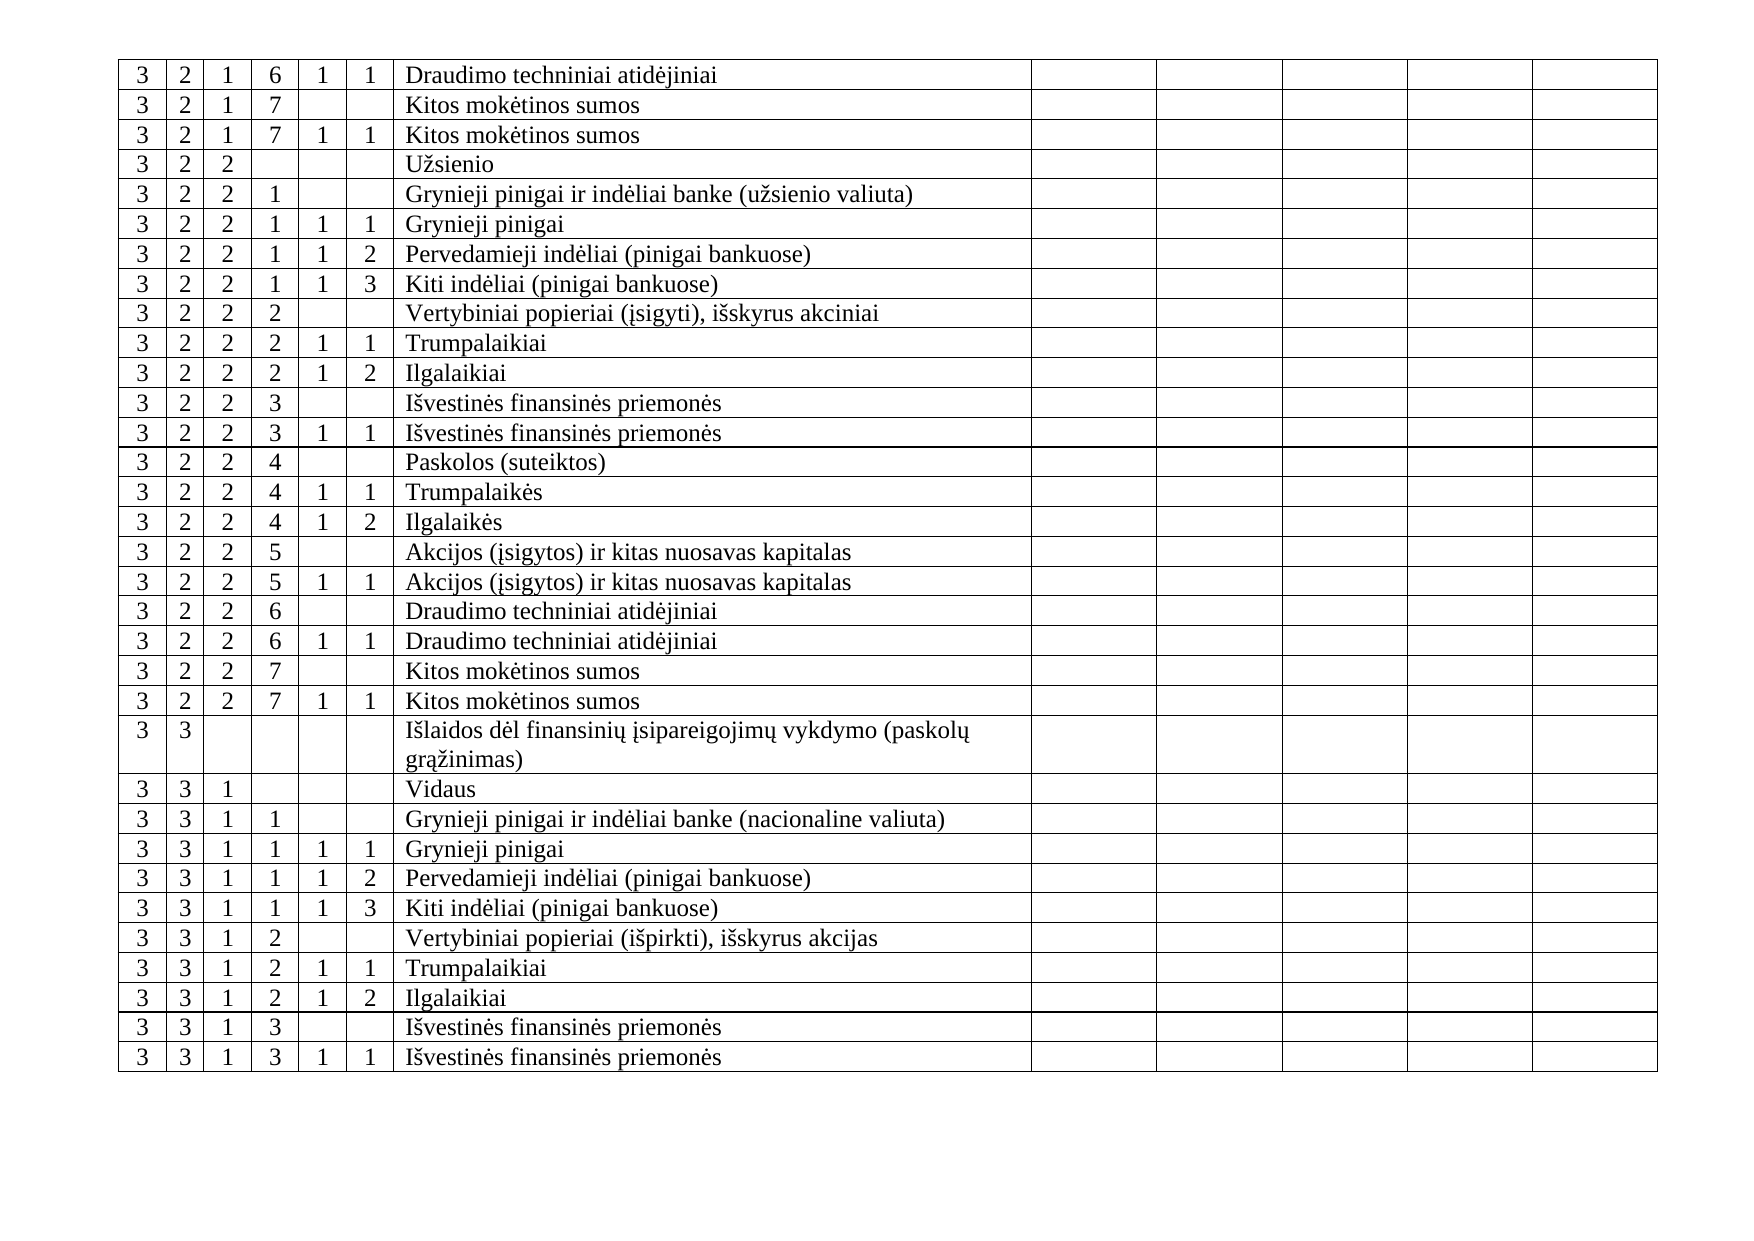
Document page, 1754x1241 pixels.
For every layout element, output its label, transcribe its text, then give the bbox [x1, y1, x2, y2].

table_cell [1408, 299, 1532, 327]
table_cell [1157, 269, 1282, 297]
table_cell 2 [167, 418, 203, 446]
table_cell [1283, 804, 1407, 833]
table_cell 1 [299, 953, 346, 982]
table_cell Kitos mokėtinos sumos [394, 656, 1031, 685]
table_cell 1 [252, 834, 298, 862]
table_cell 2 [204, 656, 251, 685]
table_cell 1 [204, 893, 251, 922]
table_cell 1 [347, 1042, 393, 1071]
table_cell [1032, 774, 1156, 803]
table_cell [1157, 804, 1282, 833]
table_cell 7 [252, 686, 298, 714]
table_cell [1408, 239, 1532, 268]
table_cell 2 [204, 686, 251, 714]
table_cell [347, 150, 393, 178]
table_cell [1157, 1013, 1282, 1041]
table_cell Išvestinės finansinės priemonės [394, 1013, 1031, 1041]
table_cell 3 [167, 983, 203, 1011]
table_cell 2 [204, 448, 251, 476]
table_cell [1283, 448, 1407, 476]
table_cell [1533, 686, 1657, 714]
table_cell [1533, 209, 1657, 238]
table_cell [1283, 893, 1407, 922]
table_cell [1533, 507, 1657, 536]
table_cell 2 [167, 179, 203, 208]
table_cell Kitos mokėtinos sumos [394, 120, 1031, 148]
table_cell [1408, 448, 1532, 476]
table_cell 3 [167, 1042, 203, 1071]
table_cell 2 [204, 269, 251, 297]
table_cell 3 [167, 864, 203, 892]
table_cell 3 [167, 804, 203, 833]
table_cell [1408, 269, 1532, 297]
table_cell 3 [119, 983, 166, 1011]
table_cell [1408, 477, 1532, 506]
table_cell 7 [252, 120, 298, 148]
table_cell Išvestinės finansinės priemonės [394, 418, 1031, 446]
table_cell 2 [252, 299, 298, 327]
table_cell 3 [119, 567, 166, 595]
table_cell [1032, 120, 1156, 148]
table_cell 2 [204, 328, 251, 357]
table_cell [1032, 239, 1156, 268]
table_cell [1283, 596, 1407, 625]
table_cell [1032, 150, 1156, 178]
table_cell [1533, 239, 1657, 268]
table_cell [347, 1013, 393, 1041]
table_cell 4 [252, 477, 298, 506]
table_cell [1032, 686, 1156, 714]
table_cell 3 [347, 893, 393, 922]
table_cell [1032, 1013, 1156, 1041]
table_cell 2 [204, 209, 251, 238]
table_cell [347, 90, 393, 119]
table_cell 2 [204, 150, 251, 178]
table_cell 1 [299, 120, 346, 148]
table_cell 2 [167, 477, 203, 506]
table_cell 2 [252, 358, 298, 387]
table_cell [1032, 1042, 1156, 1071]
table_cell 2 [204, 626, 251, 655]
table_cell Grynieji pinigai ir indėliai banke (nacionaline valiuta) [394, 804, 1031, 833]
table_cell 1 [299, 358, 346, 387]
table_cell 1 [299, 209, 346, 238]
table_cell [1408, 656, 1532, 685]
table_cell [1533, 864, 1657, 892]
table_cell [1533, 388, 1657, 417]
table_cell 2 [167, 686, 203, 714]
table_cell 3 [119, 686, 166, 714]
table_cell Išlaidos dėl finansinių įsipareigojimų vykdymo (paskolų grąžinimas) [394, 716, 1031, 773]
table_cell 1 [347, 477, 393, 506]
table_cell 3 [119, 596, 166, 625]
table_cell Trumpalaikiai [394, 328, 1031, 357]
table_cell 1 [347, 686, 393, 714]
table_cell 2 [167, 448, 203, 476]
table_cell [1283, 239, 1407, 268]
table_cell 3 [252, 388, 298, 417]
table_cell 7 [252, 90, 298, 119]
table_cell [1032, 269, 1156, 297]
table_cell 2 [252, 953, 298, 982]
table_cell 2 [204, 477, 251, 506]
table_cell 3 [347, 269, 393, 297]
table_cell [1157, 923, 1282, 952]
table_cell [1408, 150, 1532, 178]
table_cell 2 [167, 358, 203, 387]
table_cell [1032, 893, 1156, 922]
table_cell [1283, 477, 1407, 506]
table_cell 1 [252, 239, 298, 268]
table_cell 2 [167, 328, 203, 357]
table_cell [1032, 179, 1156, 208]
table_cell [299, 179, 346, 208]
table_cell 1 [252, 179, 298, 208]
table_cell 2 [347, 983, 393, 1011]
table_cell 1 [347, 418, 393, 446]
table_cell 1 [204, 774, 251, 803]
table_cell [1157, 567, 1282, 595]
table_cell 1 [347, 120, 393, 148]
table_cell [1157, 507, 1282, 536]
table_cell Ilgalaikiai [394, 983, 1031, 1011]
table_cell [1408, 120, 1532, 148]
table_cell [1283, 150, 1407, 178]
table_cell [1157, 299, 1282, 327]
table_cell [1157, 983, 1282, 1011]
table_cell [1032, 388, 1156, 417]
table_cell [347, 448, 393, 476]
table_cell [1157, 60, 1282, 89]
table_cell 1 [299, 626, 346, 655]
table_cell [252, 774, 298, 803]
table_cell [347, 656, 393, 685]
table_cell [1408, 686, 1532, 714]
table_cell [1408, 626, 1532, 655]
table_cell [1533, 983, 1657, 1011]
table_cell [299, 804, 346, 833]
table_cell 2 [252, 983, 298, 1011]
table_cell 1 [204, 60, 251, 89]
table_cell Kiti indėliai (pinigai bankuose) [394, 893, 1031, 922]
table_cell 1 [204, 120, 251, 148]
table_cell Pervedamieji indėliai (pinigai bankuose) [394, 239, 1031, 268]
table_cell [1533, 656, 1657, 685]
table_cell [1157, 656, 1282, 685]
table_cell [347, 774, 393, 803]
table_cell 2 [167, 239, 203, 268]
table_cell [1283, 834, 1407, 862]
table_cell 1 [299, 507, 346, 536]
table_cell Grynieji pinigai [394, 209, 1031, 238]
table_cell [1157, 864, 1282, 892]
table_cell 1 [299, 834, 346, 862]
table_cell [1283, 179, 1407, 208]
table_cell [1533, 60, 1657, 89]
table_cell [1533, 953, 1657, 982]
table_cell [1533, 90, 1657, 119]
table_cell [1408, 209, 1532, 238]
table_cell [1157, 1042, 1282, 1071]
table_cell 2 [167, 537, 203, 566]
table_cell 3 [119, 179, 166, 208]
table_cell Išvestinės finansinės priemonės [394, 1042, 1031, 1071]
table_cell [1157, 537, 1282, 566]
table_cell 3 [119, 834, 166, 862]
table_cell [1408, 953, 1532, 982]
table_cell [1032, 448, 1156, 476]
table_cell Vertybiniai popieriai (įsigyti), išskyrus akciniai [394, 299, 1031, 327]
table_cell 3 [119, 1042, 166, 1071]
table_cell 3 [119, 923, 166, 952]
table_cell [1533, 477, 1657, 506]
table_cell [1533, 120, 1657, 148]
table_cell 1 [299, 893, 346, 922]
table_cell 3 [167, 1013, 203, 1041]
table_cell 2 [167, 60, 203, 89]
table_cell 1 [204, 1013, 251, 1041]
table_cell [1032, 209, 1156, 238]
table_cell 1 [347, 209, 393, 238]
table_cell 3 [119, 656, 166, 685]
table_cell [1533, 269, 1657, 297]
table_cell [299, 537, 346, 566]
table_cell [1157, 209, 1282, 238]
table_cell 6 [252, 596, 298, 625]
table_cell 2 [252, 923, 298, 952]
table_cell Akcijos (įsigytos) ir kitas nuosavas kapitalas [394, 567, 1031, 595]
table_cell [1157, 90, 1282, 119]
table_cell Kiti indėliai (pinigai bankuose) [394, 269, 1031, 297]
table_cell Kitos mokėtinos sumos [394, 686, 1031, 714]
table_cell 3 [167, 953, 203, 982]
table_cell [1032, 358, 1156, 387]
table_cell [1283, 90, 1407, 119]
table_cell 4 [252, 507, 298, 536]
table_cell 3 [119, 804, 166, 833]
table_cell [347, 537, 393, 566]
table_cell 3 [119, 448, 166, 476]
table_cell [1408, 716, 1532, 773]
table_cell [1283, 299, 1407, 327]
table_cell [347, 299, 393, 327]
table_cell [1283, 388, 1407, 417]
table_cell [1408, 983, 1532, 1011]
table_cell [1032, 507, 1156, 536]
table_cell [1157, 626, 1282, 655]
table_cell 3 [119, 299, 166, 327]
table_cell [1408, 804, 1532, 833]
table_cell [1283, 120, 1407, 148]
table_cell 2 [167, 150, 203, 178]
table_cell [1408, 358, 1532, 387]
table_cell 2 [167, 626, 203, 655]
table_cell Ilgalaikiai [394, 358, 1031, 387]
table_cell [1032, 477, 1156, 506]
table_cell [347, 716, 393, 773]
table_cell 2 [167, 507, 203, 536]
table_cell 3 [119, 626, 166, 655]
table_cell 2 [252, 328, 298, 357]
table_cell 1 [299, 269, 346, 297]
table_cell [1157, 239, 1282, 268]
table_cell [1283, 60, 1407, 89]
table_cell [1533, 1042, 1657, 1071]
table_cell [1533, 537, 1657, 566]
table_cell [299, 656, 346, 685]
table_cell [1032, 328, 1156, 357]
table_cell 1 [299, 686, 346, 714]
table_cell 1 [204, 983, 251, 1011]
table_cell 3 [119, 90, 166, 119]
table_cell Draudimo techniniai atidėjiniai [394, 60, 1031, 89]
table_cell [1533, 328, 1657, 357]
table_cell 1 [299, 864, 346, 892]
table_cell 1 [252, 864, 298, 892]
table_cell [1157, 893, 1282, 922]
table_cell Trumpalaikiai [394, 953, 1031, 982]
table_cell [1032, 418, 1156, 446]
table_cell [1283, 209, 1407, 238]
table_cell [299, 150, 346, 178]
table_cell 2 [347, 507, 393, 536]
table_cell [1032, 953, 1156, 982]
table_cell [1032, 537, 1156, 566]
table_cell [1157, 774, 1282, 803]
table_cell 7 [252, 656, 298, 685]
table_cell [1032, 90, 1156, 119]
table_cell [1157, 448, 1282, 476]
table_cell 2 [347, 358, 393, 387]
table_cell [1283, 328, 1407, 357]
table_cell [1283, 567, 1407, 595]
table_cell 1 [347, 834, 393, 862]
table_cell [1157, 686, 1282, 714]
table_cell 2 [204, 388, 251, 417]
table_cell 2 [167, 656, 203, 685]
table_cell [1533, 567, 1657, 595]
table_cell 2 [347, 864, 393, 892]
table_cell 1 [299, 567, 346, 595]
table_cell [204, 716, 251, 773]
table_cell [1408, 90, 1532, 119]
table_cell [1283, 656, 1407, 685]
table_cell 2 [204, 596, 251, 625]
table_cell [1283, 686, 1407, 714]
table_cell [1533, 626, 1657, 655]
table_cell 1 [347, 328, 393, 357]
table_cell [252, 150, 298, 178]
table_cell 1 [204, 864, 251, 892]
table_cell 3 [119, 60, 166, 89]
table_cell 2 [167, 209, 203, 238]
table_cell [1032, 656, 1156, 685]
table_cell 3 [119, 328, 166, 357]
table_cell 1 [252, 209, 298, 238]
table_cell 1 [347, 567, 393, 595]
table_cell 2 [167, 269, 203, 297]
table_cell 2 [204, 567, 251, 595]
table_cell [1157, 120, 1282, 148]
table_cell [1283, 537, 1407, 566]
table_cell 1 [252, 269, 298, 297]
table_cell 2 [204, 239, 251, 268]
table_cell [1157, 596, 1282, 625]
table_cell 2 [347, 239, 393, 268]
table_cell [1533, 418, 1657, 446]
table_cell [1032, 596, 1156, 625]
table_cell 3 [119, 507, 166, 536]
table_cell Vidaus [394, 774, 1031, 803]
table_cell [1533, 834, 1657, 862]
table_cell [1533, 893, 1657, 922]
table_cell Draudimo techniniai atidėjiniai [394, 596, 1031, 625]
table_cell 3 [167, 893, 203, 922]
table_cell [1533, 1013, 1657, 1041]
table_cell 3 [119, 477, 166, 506]
table_cell [1408, 567, 1532, 595]
table_cell [299, 1013, 346, 1041]
table_cell 3 [167, 834, 203, 862]
table_cell [1283, 923, 1407, 952]
table_cell 5 [252, 537, 298, 566]
table_cell 3 [119, 1013, 166, 1041]
table_cell [1283, 983, 1407, 1011]
table_cell 3 [252, 1042, 298, 1071]
table_cell [347, 804, 393, 833]
table_cell 1 [347, 60, 393, 89]
table_cell 2 [167, 120, 203, 148]
table_cell 3 [167, 716, 203, 773]
table_cell 2 [204, 537, 251, 566]
table_cell [1157, 953, 1282, 982]
table_cell 2 [204, 299, 251, 327]
table_cell [1157, 388, 1282, 417]
table_cell 3 [119, 893, 166, 922]
table_cell [299, 448, 346, 476]
table_cell [1032, 716, 1156, 773]
table_cell 3 [167, 923, 203, 952]
table_cell 1 [204, 804, 251, 833]
table_cell [1283, 507, 1407, 536]
table_cell [1032, 983, 1156, 1011]
table_cell 6 [252, 626, 298, 655]
table_cell [1408, 923, 1532, 952]
table_cell [1533, 150, 1657, 178]
table_cell 2 [204, 358, 251, 387]
table_cell [1283, 716, 1407, 773]
table_cell 2 [204, 418, 251, 446]
table_cell [1283, 953, 1407, 982]
table_cell 1 [299, 477, 346, 506]
table_cell Trumpalaikės [394, 477, 1031, 506]
table_cell [1533, 804, 1657, 833]
table_cell [1408, 328, 1532, 357]
table_cell Pervedamieji indėliai (pinigai bankuose) [394, 864, 1031, 892]
table_cell [1533, 179, 1657, 208]
table_cell [252, 716, 298, 773]
table_cell [1408, 179, 1532, 208]
table_cell [299, 774, 346, 803]
table_cell [1283, 1013, 1407, 1041]
table_cell 3 [252, 1013, 298, 1041]
table_cell 2 [167, 90, 203, 119]
table_cell 1 [204, 90, 251, 119]
table_cell 3 [119, 209, 166, 238]
table_cell 5 [252, 567, 298, 595]
table_cell [1032, 923, 1156, 952]
table_cell [1533, 774, 1657, 803]
table_cell 1 [299, 983, 346, 1011]
table_cell 2 [167, 596, 203, 625]
table_cell Paskolos (suteiktos) [394, 448, 1031, 476]
table_cell [1533, 299, 1657, 327]
table_cell 2 [204, 507, 251, 536]
table_cell [1408, 774, 1532, 803]
table_cell 3 [119, 150, 166, 178]
table_cell 6 [252, 60, 298, 89]
table_cell Grynieji pinigai ir indėliai banke (užsienio valiuta) [394, 179, 1031, 208]
table_cell [347, 388, 393, 417]
table_cell [347, 596, 393, 625]
table_cell Vertybiniai popieriai (išpirkti), išskyrus akcijas [394, 923, 1031, 952]
table_cell 3 [119, 239, 166, 268]
table_cell [1533, 716, 1657, 773]
table_cell 1 [299, 328, 346, 357]
table_cell [1533, 923, 1657, 952]
table_cell [1283, 269, 1407, 297]
table_cell [1157, 358, 1282, 387]
table_cell Grynieji pinigai [394, 834, 1031, 862]
table_cell 1 [204, 1042, 251, 1071]
table_cell 3 [119, 120, 166, 148]
table_cell 2 [167, 388, 203, 417]
table_cell [1408, 388, 1532, 417]
table_cell 1 [252, 804, 298, 833]
table_cell [1408, 596, 1532, 625]
table_cell [1408, 537, 1532, 566]
table_cell [299, 388, 346, 417]
table_cell [299, 90, 346, 119]
table_cell 3 [119, 537, 166, 566]
table_cell [299, 923, 346, 952]
table_cell Išvestinės finansinės priemonės [394, 388, 1031, 417]
table_cell [347, 923, 393, 952]
table_cell [347, 179, 393, 208]
table_cell [1157, 834, 1282, 862]
table_cell Kitos mokėtinos sumos [394, 90, 1031, 119]
table_cell Draudimo techniniai atidėjiniai [394, 626, 1031, 655]
table_cell 3 [119, 864, 166, 892]
table_cell [299, 716, 346, 773]
table_cell [1408, 834, 1532, 862]
table_cell 2 [204, 179, 251, 208]
table_cell [1157, 328, 1282, 357]
table_cell 1 [347, 953, 393, 982]
table_cell [1032, 864, 1156, 892]
table_cell 3 [119, 953, 166, 982]
table_cell 4 [252, 448, 298, 476]
table_cell [1032, 804, 1156, 833]
table_cell [1157, 179, 1282, 208]
table_cell [1032, 60, 1156, 89]
table_cell 3 [119, 418, 166, 446]
table_cell [1157, 150, 1282, 178]
table_cell 3 [119, 269, 166, 297]
table_cell [299, 596, 346, 625]
table_cell [1408, 864, 1532, 892]
table_cell [299, 299, 346, 327]
table_cell 3 [119, 716, 166, 773]
table_cell [1408, 1042, 1532, 1071]
table_cell 3 [252, 418, 298, 446]
table_cell [1533, 448, 1657, 476]
table_cell 3 [119, 388, 166, 417]
table_cell [1408, 60, 1532, 89]
table_cell [1032, 626, 1156, 655]
table_cell [1157, 418, 1282, 446]
table_cell 3 [119, 358, 166, 387]
table_cell 1 [204, 953, 251, 982]
table_cell [1283, 626, 1407, 655]
table_cell 3 [119, 774, 166, 803]
table_cell [1157, 477, 1282, 506]
table_cell 1 [252, 893, 298, 922]
table_cell 1 [299, 239, 346, 268]
table_cell [1408, 507, 1532, 536]
table_cell [1408, 1013, 1532, 1041]
table_cell Akcijos (įsigytos) ir kitas nuosavas kapitalas [394, 537, 1031, 566]
table_cell [1533, 596, 1657, 625]
table_cell 1 [347, 626, 393, 655]
table_cell [1032, 834, 1156, 862]
table_cell Užsienio [394, 150, 1031, 178]
table_cell 3 [167, 774, 203, 803]
table_cell [1283, 864, 1407, 892]
table_cell [1032, 299, 1156, 327]
table_cell [1032, 567, 1156, 595]
table_cell 1 [204, 834, 251, 862]
table_cell [1157, 716, 1282, 773]
table_cell [1408, 418, 1532, 446]
table_cell 1 [299, 1042, 346, 1071]
table_cell [1408, 893, 1532, 922]
table_cell 2 [167, 299, 203, 327]
table_cell 1 [299, 60, 346, 89]
table_cell 2 [167, 567, 203, 595]
table_cell [1283, 358, 1407, 387]
table_cell Ilgalaikės [394, 507, 1031, 536]
table_cell [1283, 1042, 1407, 1071]
table_cell [1283, 774, 1407, 803]
table_cell 1 [204, 923, 251, 952]
table_cell [1533, 358, 1657, 387]
table_cell [1283, 418, 1407, 446]
table_cell 1 [299, 418, 346, 446]
